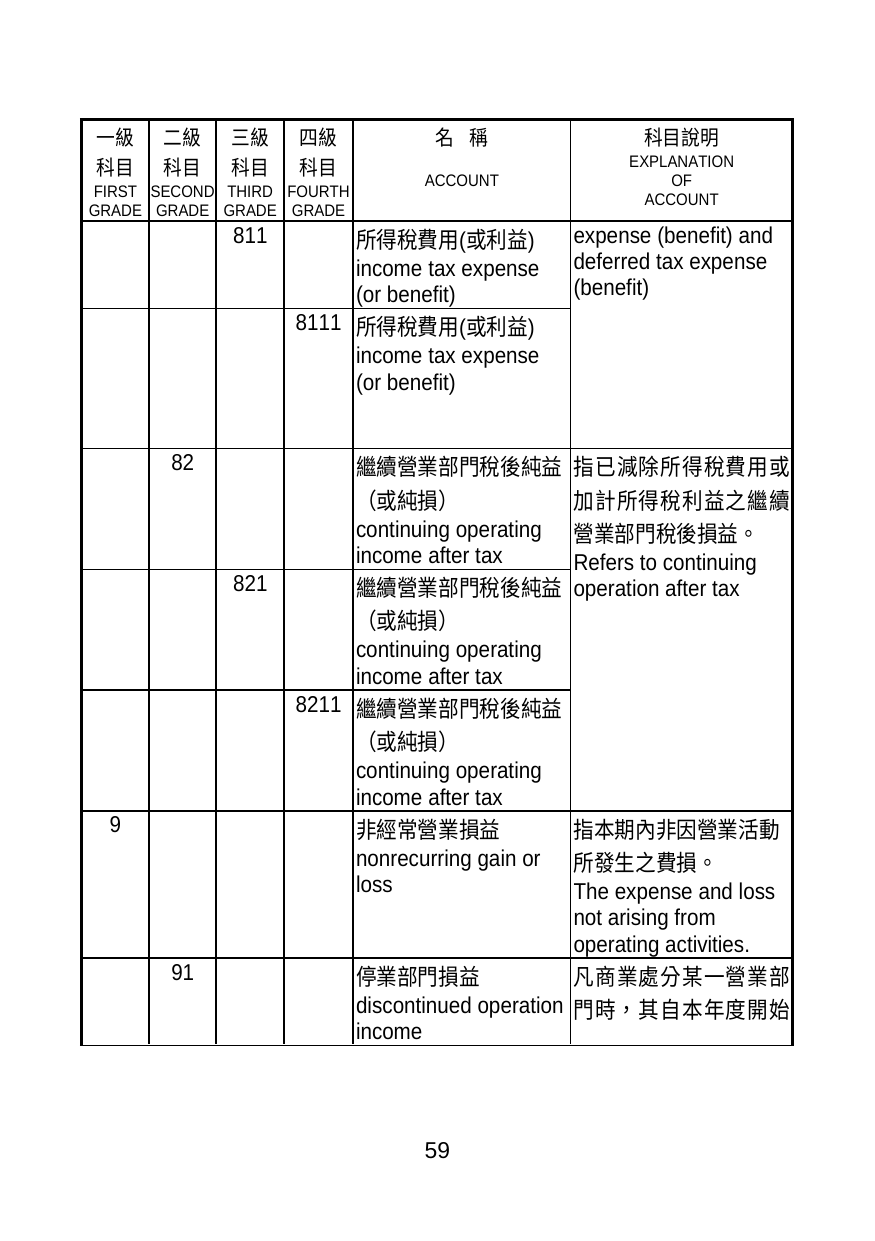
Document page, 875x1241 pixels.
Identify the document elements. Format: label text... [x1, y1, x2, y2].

table_cell [285, 812, 352, 957]
table_cell 繼續營業部門稅後純益（或純損） continuing operating income after tax [354, 570, 570, 689]
table_header 二級 科目 seCOND grade [150, 121, 215, 220]
table_cell [150, 570, 215, 689]
table_cell [217, 812, 283, 957]
table_cell 所得稅費用(或利益) income tax expense (or benefit) [354, 309, 570, 448]
table_cell [83, 691, 148, 810]
table_cell 91 [150, 959, 215, 1044]
table_cell 811 [217, 222, 283, 307]
table_cell [150, 309, 215, 448]
table_header 三級 科目 THIRD grade [217, 121, 283, 220]
table_cell 82 [150, 449, 215, 568]
table_cell [150, 691, 215, 810]
table_cell [83, 449, 148, 568]
table_cell [217, 691, 283, 810]
table_cell [150, 812, 215, 957]
table_cell [150, 222, 215, 307]
table_cell 凡商業處分某一營業部門時，其自本年度開始 [571, 959, 791, 1044]
table_cell 8211 [285, 691, 352, 810]
table_cell [217, 959, 283, 1044]
table_cell 9 [83, 812, 148, 957]
table_cell [83, 222, 148, 307]
table_cell [285, 449, 352, 568]
table_cell 指已減除所得稅費用或加計所得稅利益之繼續營業部門稅後損益。 Refers to continuing operation after tax [571, 449, 791, 810]
table_cell 821 [217, 570, 283, 689]
table_cell 8111 [285, 309, 352, 448]
table_cell 繼續營業部門稅後純益（或純損） continuing operating income after tax [354, 691, 570, 810]
table_cell expense (benefit) and deferred tax expense (benefit) [571, 222, 791, 448]
table_cell [83, 570, 148, 689]
table_header 一級 科目 first grade [83, 121, 148, 220]
table_header 名 稱 account [354, 121, 570, 220]
table_cell [217, 449, 283, 568]
table_header 四級 科目 FOURTH grade [285, 121, 352, 220]
table_cell [83, 959, 148, 1044]
table_cell [285, 959, 352, 1044]
table_header 科目說明 EXPLANATION OF aCCOUNT [571, 121, 791, 220]
table_cell 指本期內非因營業活動所發生之費損。 The expense and loss not arising from operating activities. [571, 812, 791, 957]
table_cell [285, 570, 352, 689]
table_cell [217, 309, 283, 448]
table_cell [285, 222, 352, 307]
table_cell 停業部門損益 discontinued operation income [354, 959, 570, 1044]
table_cell 所得稅費用(或利益) income tax expense (or benefit) [354, 222, 570, 307]
table_cell 非經常營業損益nonrecurring gain or loss [354, 812, 570, 957]
table_cell 繼續營業部門稅後純益（或純損） continuing operating income after tax [354, 449, 570, 568]
table_cell [83, 309, 148, 448]
